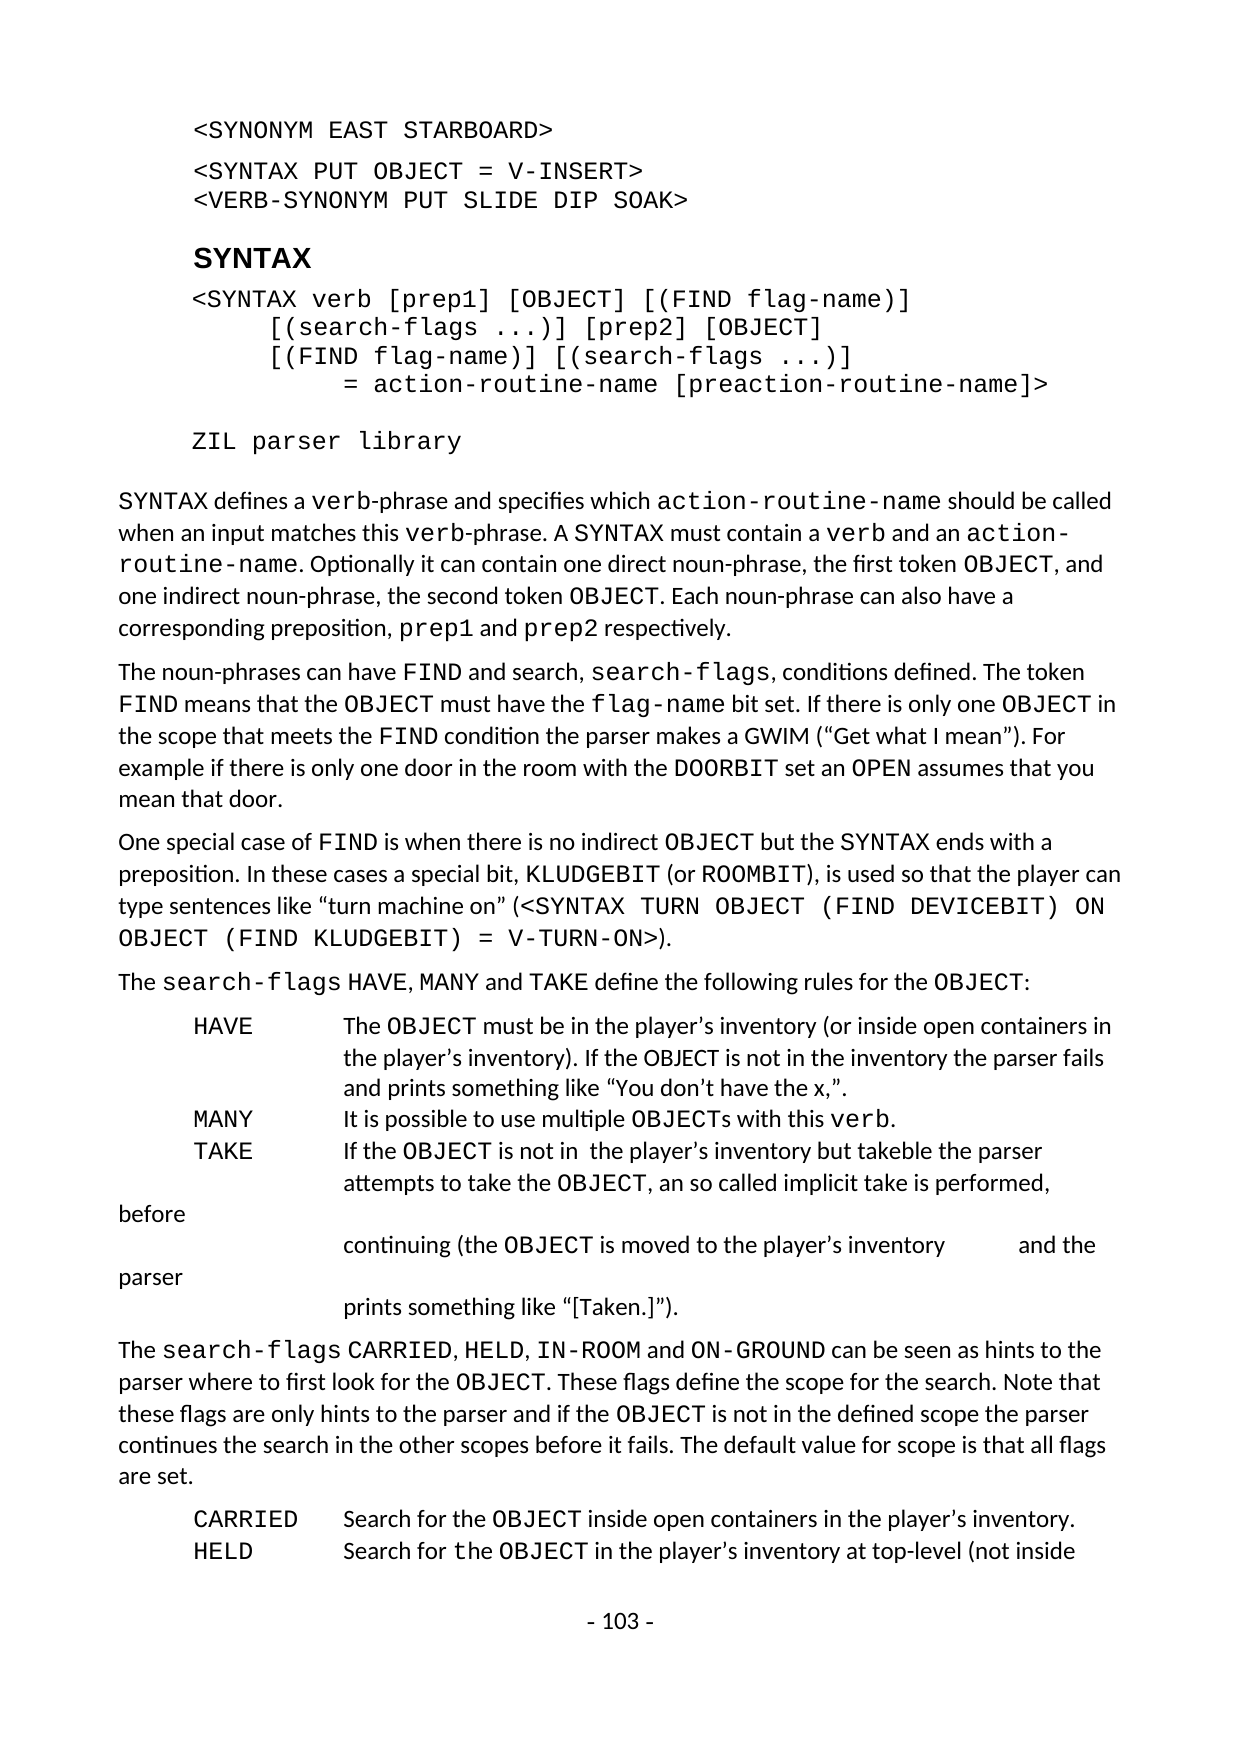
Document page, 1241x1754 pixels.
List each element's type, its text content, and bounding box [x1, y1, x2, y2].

text SYNTAX defines a verb-phrase and specifies which action-routine-name should be called when an input matches this verb-phrase. A SYNTAX must contain a verb and an action-routine-name. Optionally it can contain one direct noun-phrase, the first token OBJECT, and one indirect noun-phrase, the second token OBJECT. Each noun-phrase can also have a corresponding preposition, prep1 and prep2 respectively. [118, 485, 1122, 644]
text <SYNONYM EAST STARBOARD> [118, 118, 1122, 146]
text <SYNTAX verb [prep1] [OBJECT] [(FIND flag-name)] [192, 287, 1122, 315]
text CARRIED Search for the OBJECT inside open containers in the player’s inventory. HELD Search for the OBJECT in the player’s inventory at top-level (not inside [118, 1503, 1122, 1567]
text The search-flags CARRIED, HELD, IN-ROOM and ON-GROUND can be seen as hints to the parser where to first look for the OBJECT. These flags define the scope for the search. Note that these flags are only hints to the parser and if the OBJECT is not in the defined scope the parser continues the search in the other scopes before it fails. The default value for scope is that all flags are set. [118, 1334, 1122, 1491]
text ZIL parser library [192, 428, 1122, 457]
text = action-routine-name [preaction-routine-name]> [192, 372, 1122, 400]
text The noun-phrases can have FIND and search, search-flags, conditions defined. The token FIND means that the OBJECT must have the flag-name bit set. If there is only one OBJECT in the scope that meets the FIND condition the parser makes a GWIM (“Get what I mean”). For example if there is only one door in the room with the DOORBIT set an OPEN assumes that you mean that door. [118, 656, 1122, 814]
text <SYNTAX PUT OBJECT = V-INSERT> <VERB-SYNONYM PUT SLIDE DIP SOAK> [118, 159, 1122, 216]
text HAVE The OBJECT must be in the player’s inventory (or inside open containers in the player’s inventory). If the OBJECT is not in the inventory the parser fails and prints something like “You don’t have the x,”. MANY It is possible to use multiple OBJECTs with this verb. TAKE If the OBJECT is not in the player’s inventory but takeble the parser attempts to take the OBJECT, an so called implicit take is performed, before continuing (the OBJECT is moved to the player’s inventory and the parser prints something like “[Taken.]”). [118, 1010, 1122, 1322]
subtitle SYNTAX [118, 241, 1122, 274]
text [(FIND flag-name)] [(search-flags ...)] [192, 343, 1122, 372]
text The search-flags HAVE, MANY and TAKE define the following rules for the OBJECT: [118, 966, 1122, 998]
text [(search-flags ...)] [prep2] [OBJECT] [192, 315, 1122, 343]
text One special case of FIND is when there is no indirect OBJECT but the SYNTAX ends with a preposition. In these cases a special bit, KLUDGEBIT (or ROOMBIT), is used so that the player can type sentences like “turn machine on” (<SYNTAX TURN OBJECT (FIND DEVICEBIT) ON OBJECT (FIND KLUDGEBIT) = V-TURN-ON>). [118, 826, 1122, 953]
